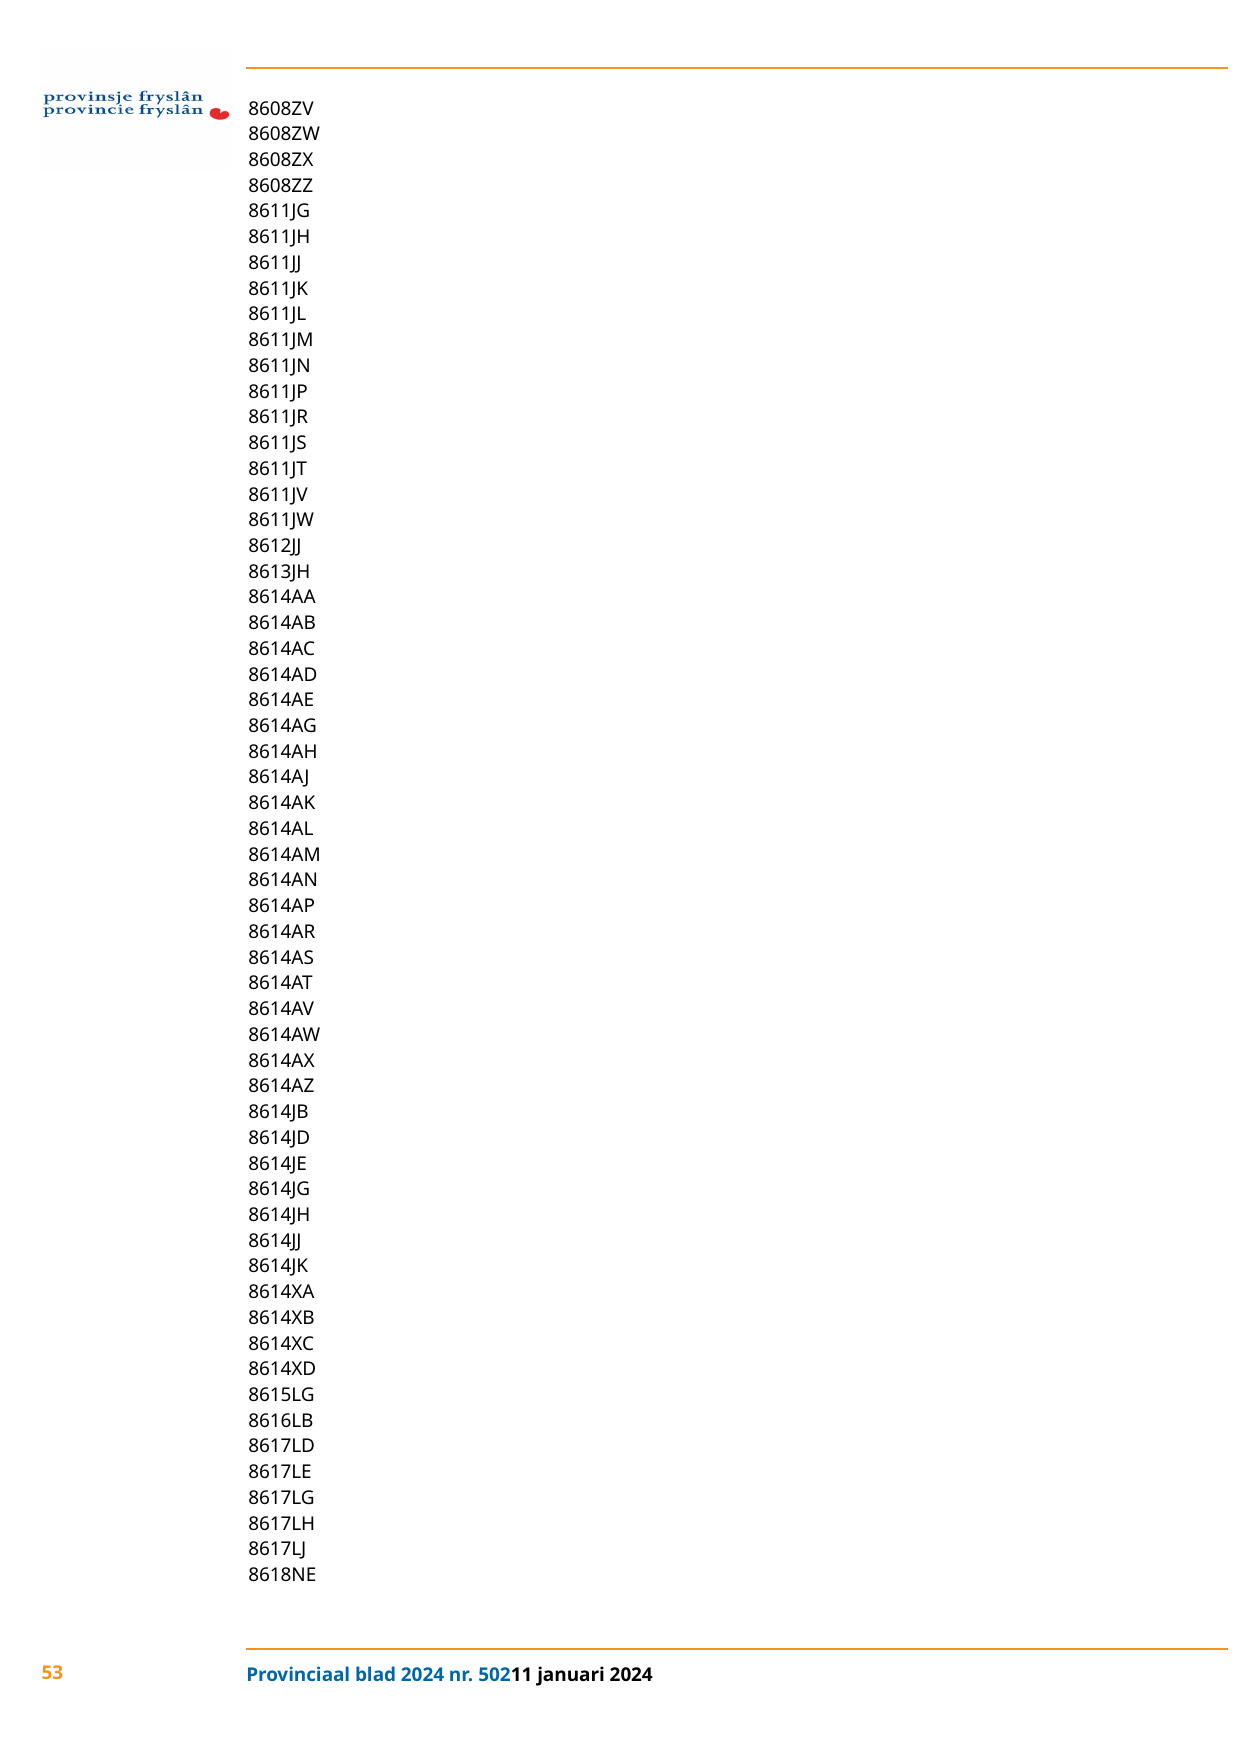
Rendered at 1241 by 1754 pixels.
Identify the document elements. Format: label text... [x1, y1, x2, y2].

table_cell 8614AS [248, 944, 1152, 969]
table_cell 8614AE [248, 687, 1152, 712]
table_cell 8617LG [248, 1484, 1152, 1510]
table_cell 8611JK [248, 275, 1152, 301]
table_cell 8614AV [248, 995, 1152, 1021]
table_cell 8614AN [248, 867, 1152, 892]
table_cell 8611JP [248, 378, 1152, 403]
table_cell 8616LB [248, 1407, 1152, 1433]
table_cell 8611JW [248, 506, 1152, 532]
table_cell 8611JV [248, 481, 1152, 506]
table_cell 8614AW [248, 1021, 1152, 1047]
table_cell 8608ZV [248, 95, 1152, 121]
table_cell 8614AK [248, 790, 1152, 815]
table_cell 8608ZW [248, 121, 1152, 146]
table_cell 8608ZZ [248, 172, 1152, 198]
table_cell 8614AZ [248, 1073, 1152, 1098]
table_cell 8614JJ [248, 1227, 1152, 1253]
table_cell 8614AL [248, 815, 1152, 841]
table_cell 8611JL [248, 301, 1152, 326]
table_cell 8614JB [248, 1098, 1152, 1124]
table_cell 8614JD [248, 1124, 1152, 1150]
table_cell 8611JN [248, 352, 1152, 378]
table_cell 8614AD [248, 661, 1152, 687]
table_cell 8614JE [248, 1150, 1152, 1175]
table_cell 8614AG [248, 712, 1152, 738]
table_cell 8617LJ [248, 1536, 1152, 1561]
table_cell 8611JH [248, 224, 1152, 249]
table_cell 8611JM [248, 326, 1152, 352]
table_cell 8614JH [248, 1201, 1152, 1227]
table_cell 8614JG [248, 1175, 1152, 1201]
table_cell 8614AX [248, 1047, 1152, 1072]
table_cell 8611JT [248, 455, 1152, 481]
table_cell 8614AR [248, 918, 1152, 944]
table_cell 8608ZX [248, 146, 1152, 172]
table_cell 8614JK [248, 1253, 1152, 1278]
table_cell 8613JH [248, 558, 1152, 584]
table_cell 8612JJ [248, 532, 1152, 558]
table_cell 8614XD [248, 1356, 1152, 1381]
table_cell 8614AB [248, 609, 1152, 635]
table_cell 8615LG [248, 1381, 1152, 1407]
picture [41, 47, 231, 172]
table_cell 8611JR [248, 404, 1152, 429]
table_cell 8614XC [248, 1330, 1152, 1356]
table_cell 8617LH [248, 1510, 1152, 1536]
table_cell 8614AJ [248, 764, 1152, 789]
table_cell 8611JG [248, 198, 1152, 223]
table_cell 8614AA [248, 584, 1152, 609]
table_cell 8614XB [248, 1304, 1152, 1330]
table_cell 8614AM [248, 841, 1152, 867]
table_cell 8617LE [248, 1459, 1152, 1484]
table_cell 8611JJ [248, 249, 1152, 275]
table_cell 8617LD [248, 1433, 1152, 1458]
table_cell 8614AP [248, 893, 1152, 918]
table_cell 8611JS [248, 429, 1152, 455]
table_cell 8614AC [248, 635, 1152, 661]
table_cell 8614XA [248, 1278, 1152, 1304]
table_cell 8614AH [248, 738, 1152, 764]
table_cell 8618NE [248, 1561, 1152, 1587]
table_cell 8614AT [248, 970, 1152, 995]
